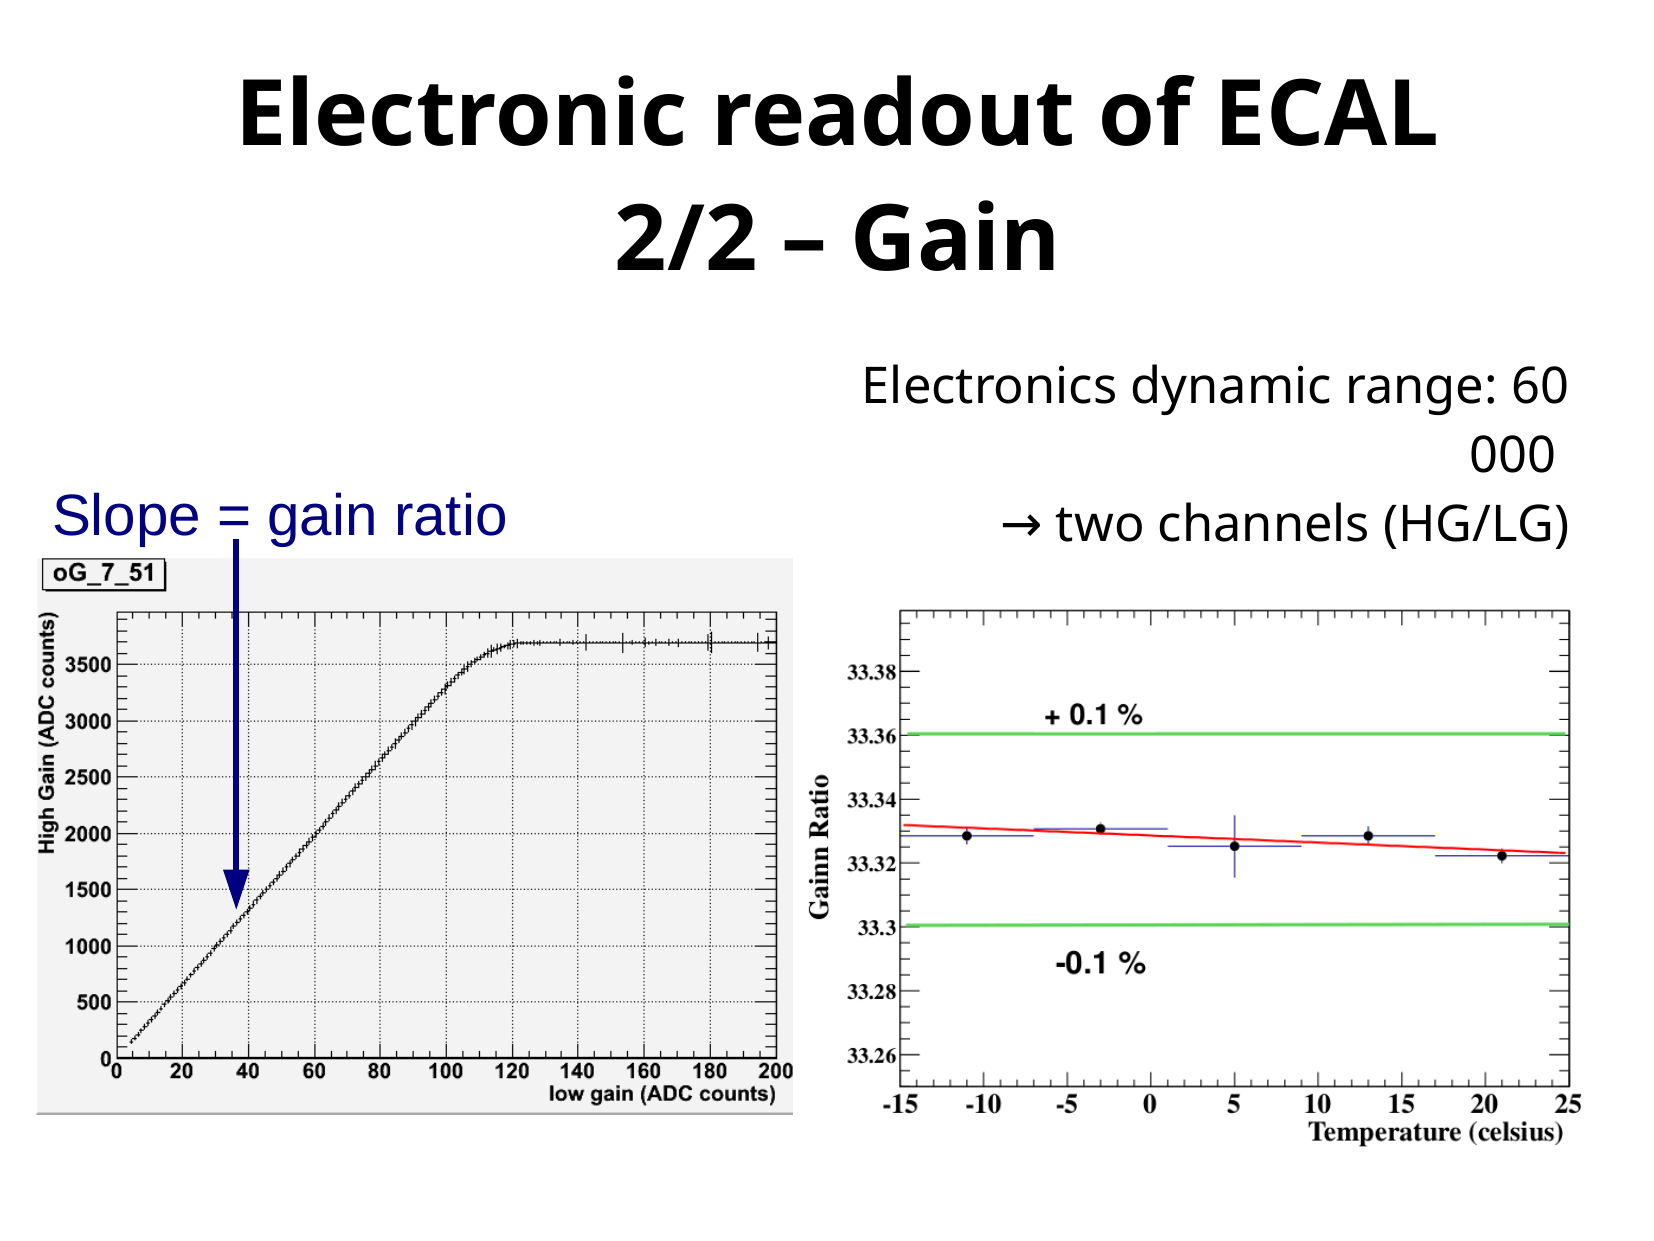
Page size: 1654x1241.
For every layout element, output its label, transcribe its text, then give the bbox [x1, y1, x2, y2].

picture [35, 556, 1630, 1163]
title Electronic readout of ECAL 2/2 – Gain [48, 49, 1629, 296]
text_box Slope = gain ratio [37, 475, 859, 658]
list Electronics dynamic range: 60 000 → two channels (HG/LG) [708, 349, 1571, 557]
